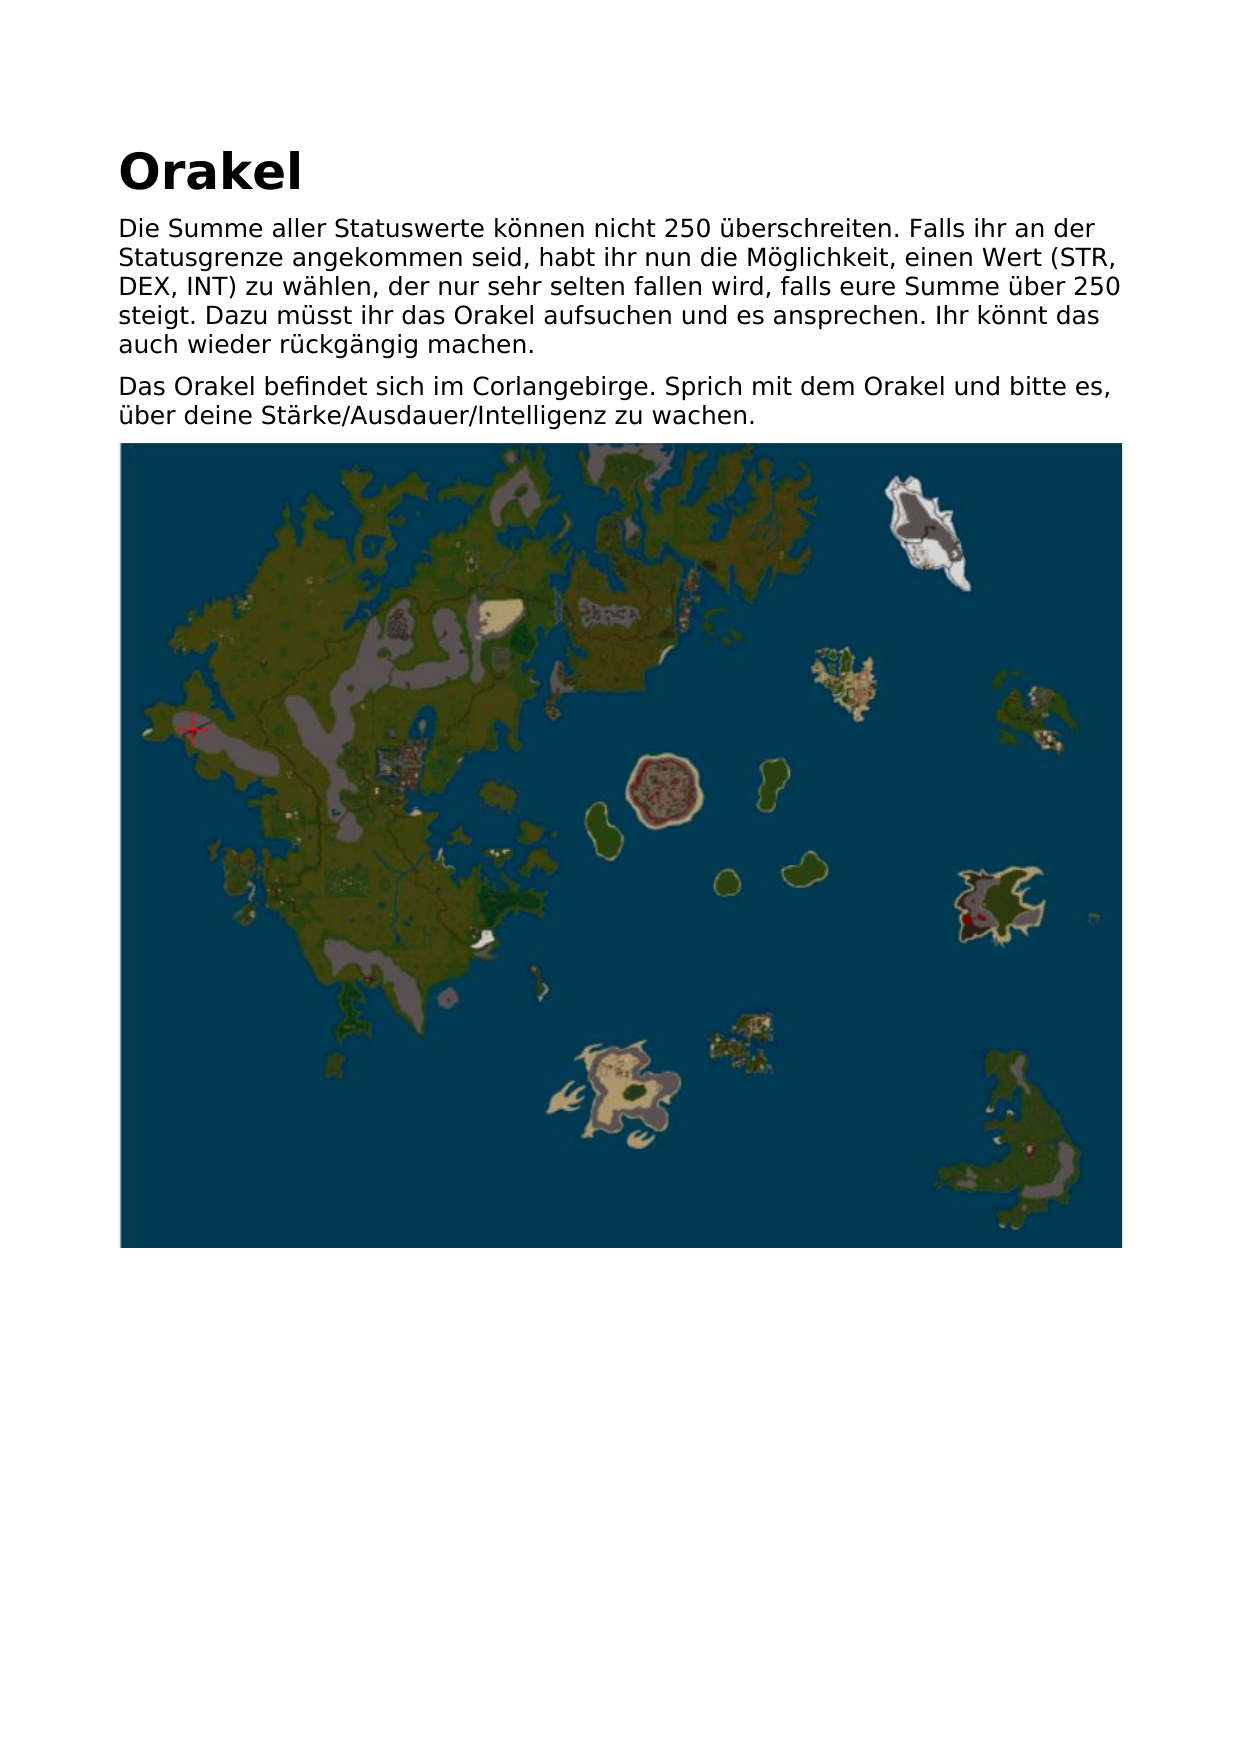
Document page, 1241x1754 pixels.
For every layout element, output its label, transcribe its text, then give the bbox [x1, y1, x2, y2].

picture [933, 1050, 1083, 1232]
picture [1088, 912, 1101, 922]
picture [473, 776, 522, 817]
picture [626, 1129, 655, 1150]
picture [433, 986, 459, 1009]
picture [929, 1170, 937, 1179]
picture [529, 964, 549, 1002]
picture [483, 843, 514, 871]
picture [544, 1038, 682, 1141]
picture [140, 443, 822, 1044]
picture [551, 632, 558, 638]
picture [721, 625, 743, 648]
subtitle Orakel [118, 143, 1122, 201]
picture [624, 751, 705, 833]
picture [882, 474, 972, 594]
picture [755, 753, 798, 816]
picture [969, 1050, 975, 1060]
picture [711, 868, 745, 902]
text Das Orakel befindet sich im Corlangebirge. Sprich mit dem Orakel und bitte es, über deine Stärke/Ausdauer/Intelligenz zu wachen. [118, 372, 1122, 431]
picture [550, 1117, 558, 1125]
picture [548, 827, 559, 843]
picture [446, 823, 477, 849]
picture [127, 443, 131, 1248]
picture [118, 443, 122, 1248]
picture [507, 751, 513, 758]
picture [780, 850, 831, 888]
text Die Summe aller Statuswerte können nicht 250 überschreiten. Falls ihr an der Statusgrenze angekommen seid, habt ihr nun die Möglichkeit, einen Wert (STR, DEX, INT) zu wählen, der nur sehr selten fallen wird, falls eure Summe über 250 steigt. Dazu müsst ihr das Orakel aufsuchen und es ansprechen. Ihr könnt das auch wieder rückgängig machen. [118, 214, 1122, 360]
picture [952, 863, 1047, 948]
picture [517, 852, 524, 858]
picture [362, 1039, 369, 1049]
picture [995, 685, 1080, 758]
picture [810, 645, 878, 724]
picture [325, 994, 329, 1005]
picture [324, 1051, 345, 1081]
picture [584, 801, 624, 867]
picture [702, 606, 728, 636]
picture [989, 669, 1024, 690]
picture [513, 817, 560, 885]
picture [706, 1005, 777, 1075]
